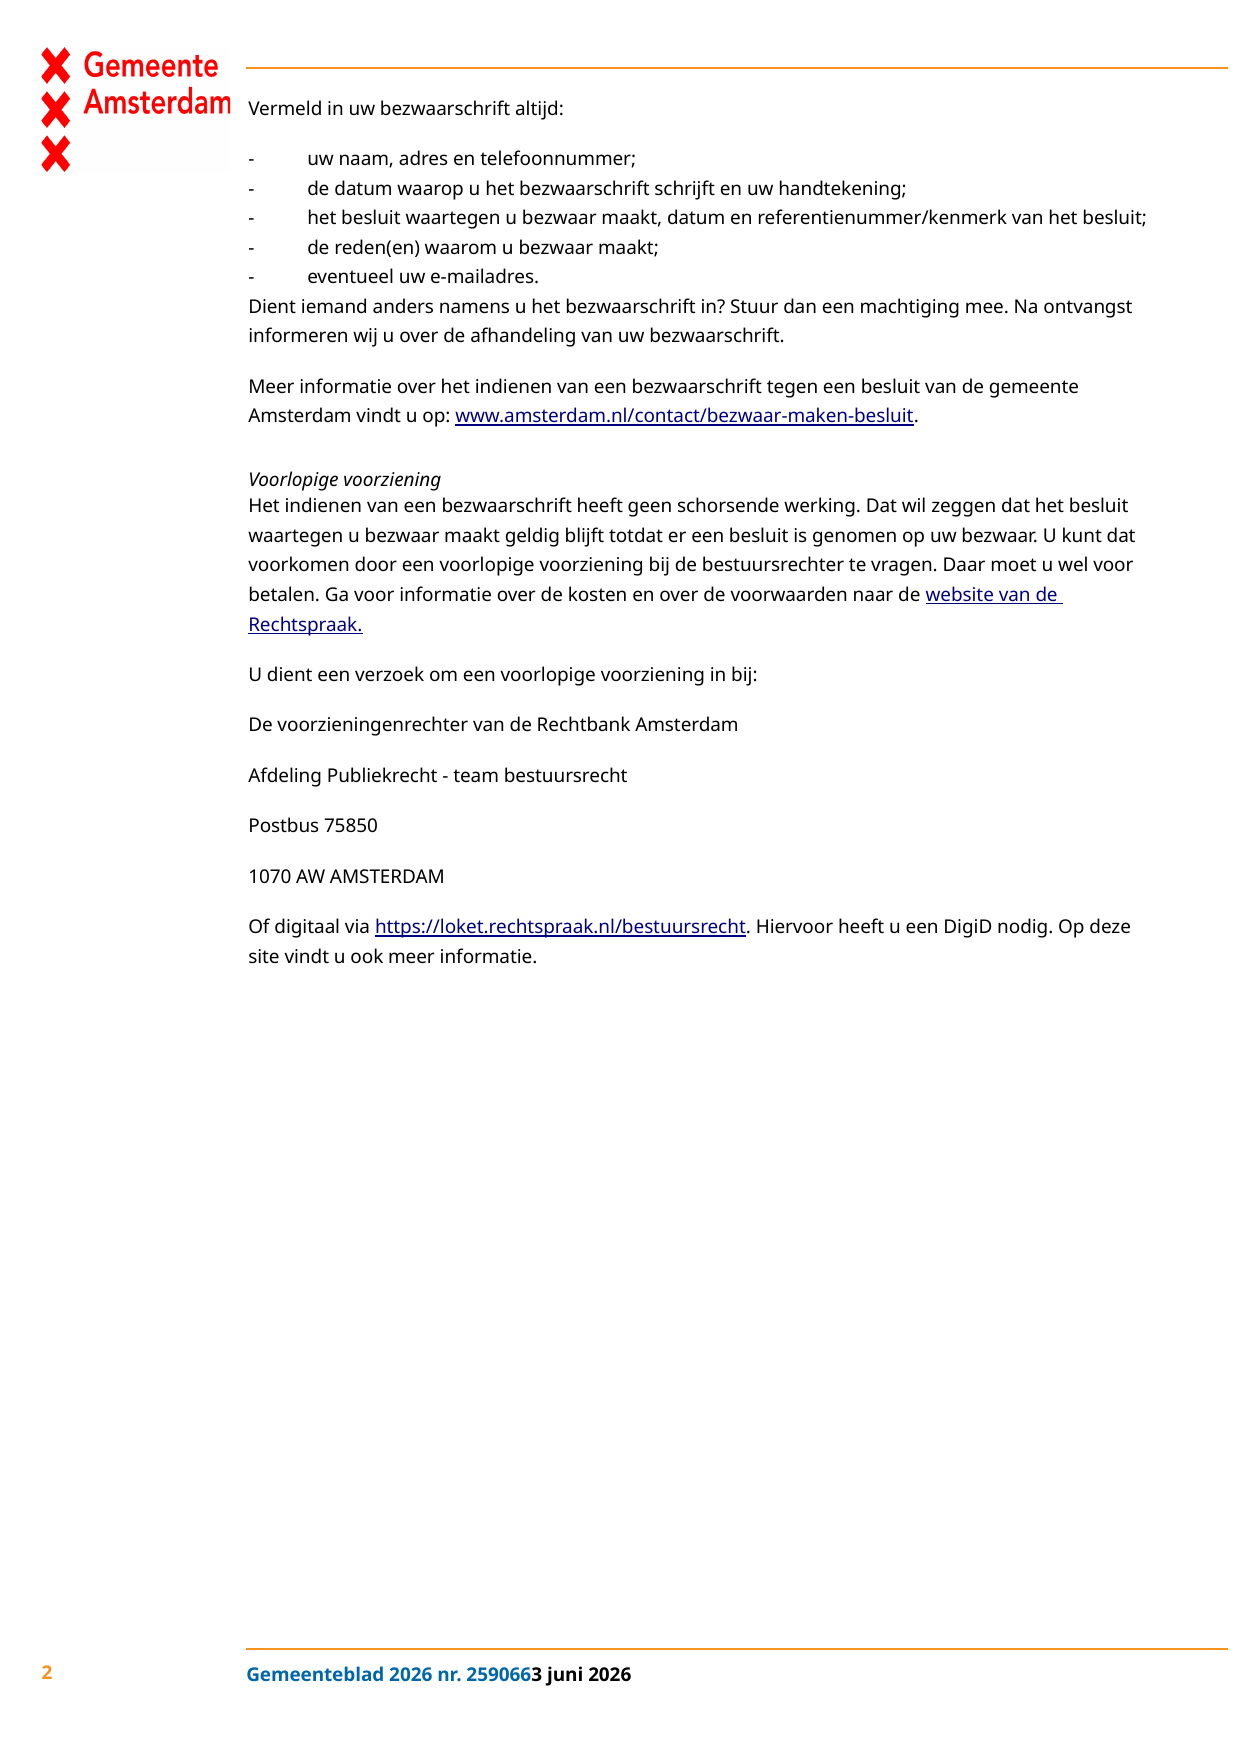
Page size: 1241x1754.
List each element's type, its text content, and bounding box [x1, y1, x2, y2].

text U dient een verzoek om een voorlopige voorziening in bij: [248, 661, 1152, 687]
text De voorzieningenrechter van de Rechtbank Amsterdam [248, 712, 1152, 737]
list de datum waarop u het bezwaarschrift schrijft en uw handtekening; [248, 175, 1152, 201]
text Dient iemand anders namens u het bezwaarschrift in? Stuur dan een machtiging mee. Na ontvangst informeren wij u over de afhandeling van uw bezwaarschrift. [248, 293, 1152, 348]
text Postbus 75850 [248, 812, 1152, 838]
text Meer informatie over het indienen van een bezwaarschrift tegen een besluit van de gemeente Amsterdam vindt u op: www.amsterdam.nl/contact/bezwaar-maken-besluit. [248, 373, 1152, 428]
picture [41, 47, 231, 172]
text Of digitaal via https://loket.rechtspraak.nl/bestuursrecht. Hiervoor heeft u een DigiD nodig. Op deze site vindt u ook meer informatie. [248, 913, 1152, 968]
list uw naam, adres en telefoonnummer; [248, 145, 1152, 171]
list het besluit waartegen u bezwaar maakt, datum en referentienummer/kenmerk van het besluit; [248, 204, 1152, 230]
text 1070 AW AMSTERDAM [248, 863, 1152, 888]
text Voorlopige voorziening [248, 467, 1152, 492]
text Vermeld in uw bezwaarschrift altijd: [248, 95, 1152, 121]
list de reden(en) waarom u bezwaar maakt; [248, 234, 1152, 260]
text Afdeling Publiekrecht - team bestuursrecht [248, 762, 1152, 788]
list eventueel uw e-mailadres. [248, 263, 1152, 289]
text Het indienen van een bezwaarschrift heeft geen schorsende werking. Dat wil zeggen dat het besluit waartegen u bezwaar maakt geldig blijft totdat er een besluit is genomen op uw bezwaar. U kunt dat voorkomen door een voorlopige voorziening bij de bestuursrechter te vragen. Daar moet u wel voor betalen. Ga voor informatie over de kosten en over de voorwaarden naar de website van de Rechtspraak. [248, 492, 1152, 636]
